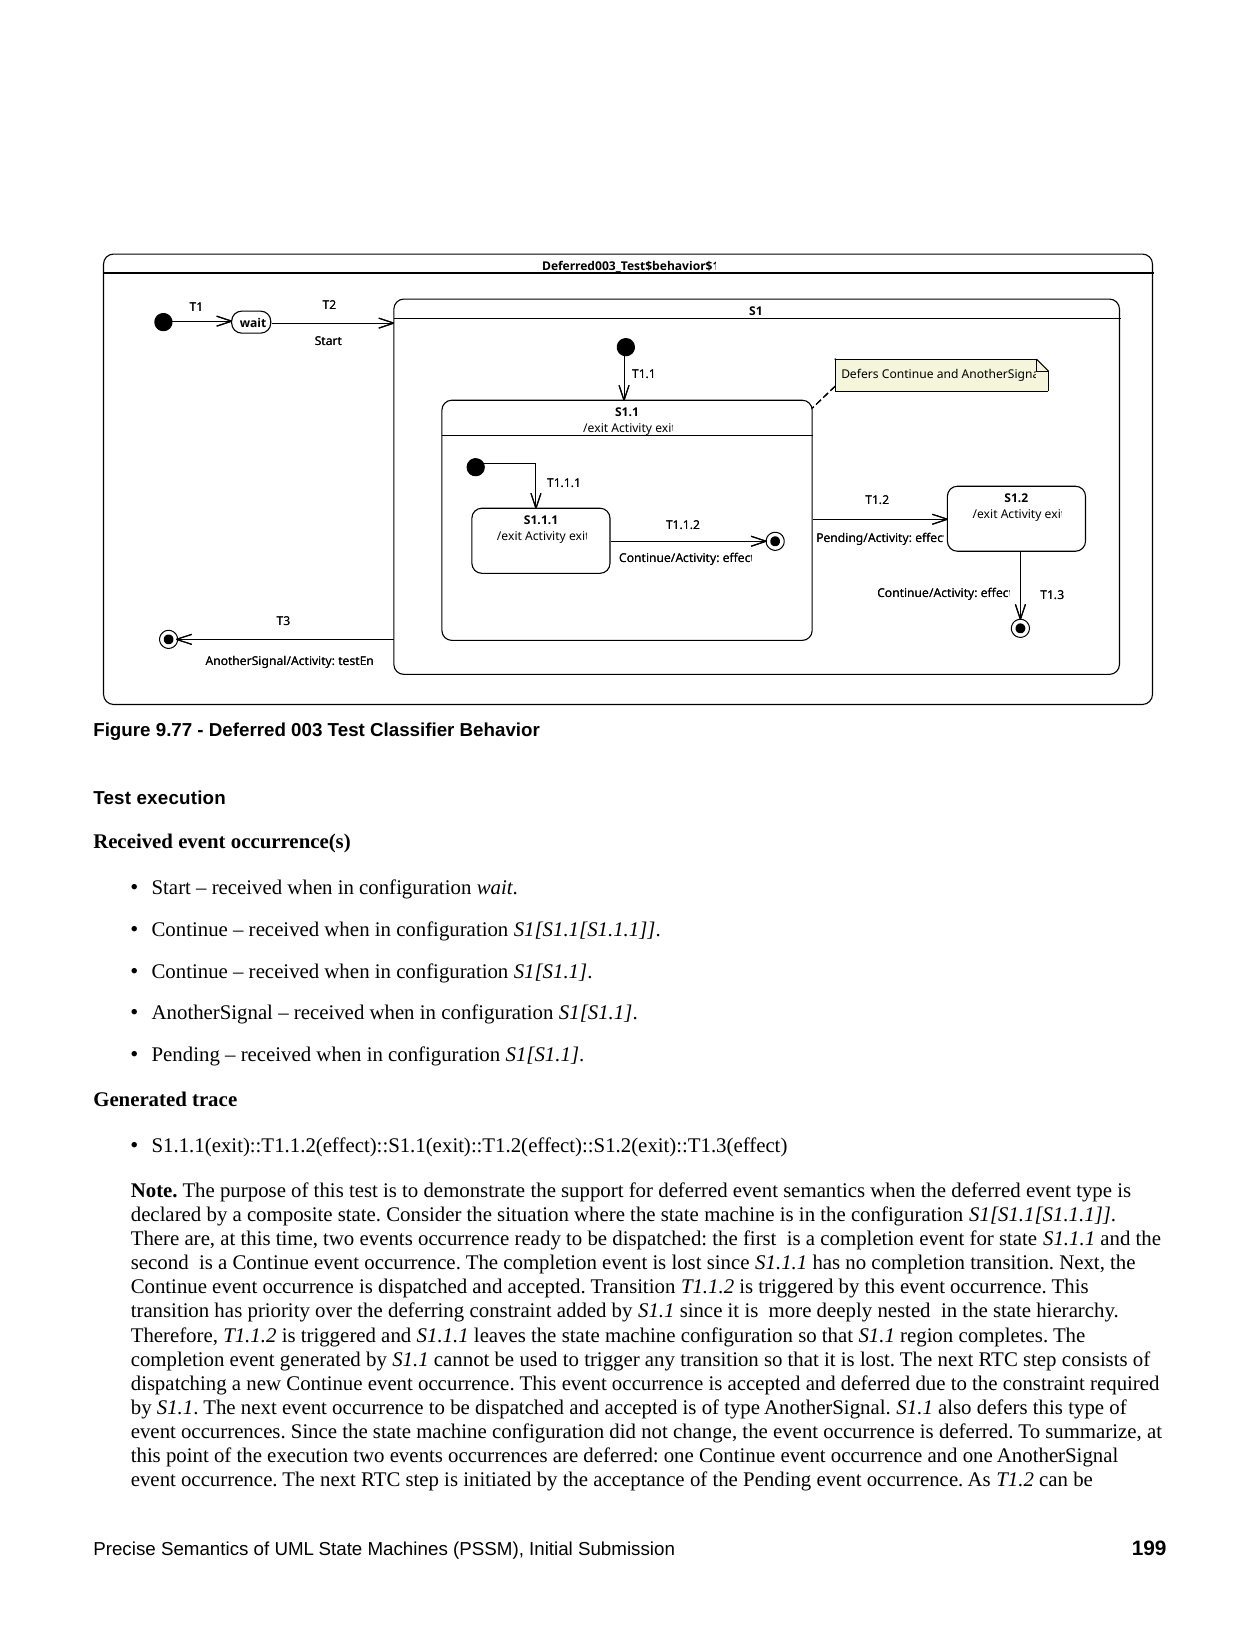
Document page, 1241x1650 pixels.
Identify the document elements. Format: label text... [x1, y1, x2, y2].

text Note. The purpose of this test is to demonstrate the support for deferred event semantics when the deferred event type is declared by a composite state. Consider the situation where the state machine is in the configuration S1[S1.1[S1.1.1]]. There are, at this time, two events occurrence ready to be dispatched: the first is a completion event for state S1.1.1 and the second is a Continue event occurrence. The completion event is lost since S1.1.1 has no completion transition. Next, the Continue event occurrence is dispatched and accepted. Transition T1.1.2 is triggered by this event occurrence. This transition has priority over the deferring constraint added by S1.1 since it is more deeply nested in the state hierarchy. Therefore, T1.1.2 is triggered and S1.1.1 leaves the state machine configuration so that S1.1 region completes. The completion event generated by S1.1 cannot be used to trigger any transition so that it is lost. The next RTC step consists of dispatching a new Continue event occurrence. This event occurrence is accepted and deferred due to the constraint required by S1.1. The next event occurrence to be dispatched and accepted is of type AnotherSignal. S1.1 also defers this type of event occurrences. Since the state machine configuration did not change, the event occurrence is deferred. To summarize, at this point of the execution two events occurrences are deferred: one Continue event occurrence and one AnotherSignal event occurrence. The next RTC step is initiated by the acceptance of the Pending event occurrence. As T1.2 can be [131, 1178, 1164, 1491]
list Continue – received when in configuration S1[S1.1[S1.1.1]]. [131, 916, 1164, 941]
text Figure 9.77 - Deferred 003 Test Classifier Behavior [93, 243, 1164, 741]
list Pending – received when in configuration S1[S1.1]. [131, 1041, 1164, 1066]
list Start – received when in configuration wait. [131, 874, 1164, 899]
subtitle Test execution [93, 787, 1164, 808]
list S1.1.1(exit)::T1.1.2(effect)::S1.1(exit)::T1.2(effect)::S1.2(exit)::T1.3(effect) [131, 1132, 1164, 1157]
text Received event occurrence(s) [93, 829, 1164, 853]
list AnotherSignal – received when in configuration S1[S1.1]. [131, 999, 1164, 1024]
text Generated trace [93, 1087, 1164, 1111]
list Continue – received when in configuration S1[S1.1]. [131, 958, 1164, 983]
